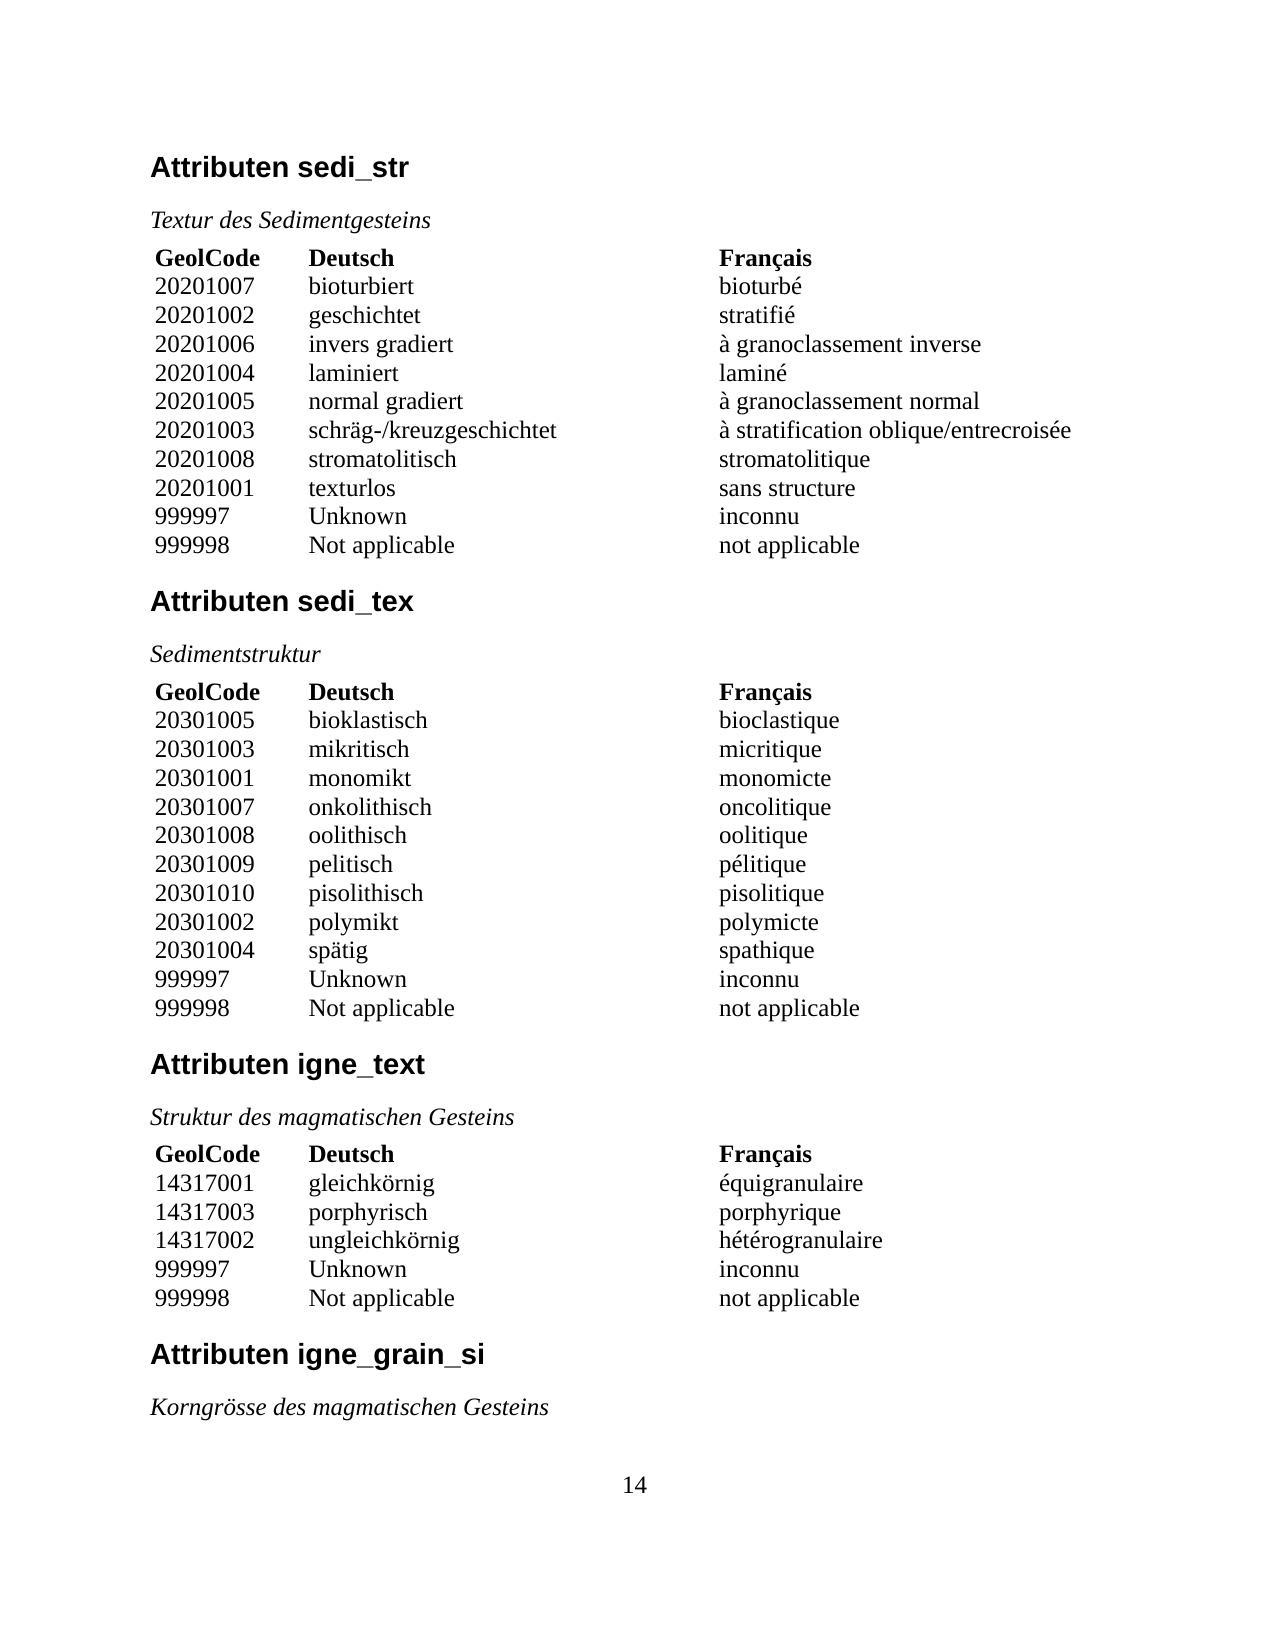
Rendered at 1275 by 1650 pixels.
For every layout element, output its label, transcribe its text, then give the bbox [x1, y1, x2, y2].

table_cell pisolitique [714, 878, 1125, 907]
table_cell 999997 [150, 964, 304, 993]
table_cell pelitisch [304, 849, 714, 878]
table_cell 20301007 [150, 792, 304, 820]
table_cell 20301008 [150, 820, 304, 849]
table_cell bioclastique [714, 705, 1125, 734]
table_cell 20201001 [150, 473, 304, 501]
table_cell à granoclassement inverse [714, 329, 1125, 358]
table_cell hétérogranulaire [714, 1226, 1125, 1254]
table_cell not applicable [714, 530, 1125, 559]
table_header Français [714, 1139, 1125, 1168]
table_header Deutsch [304, 1139, 714, 1168]
table_cell 20301004 [150, 935, 304, 964]
table_cell stromatolitique [714, 444, 1125, 473]
table_cell not applicable [714, 1283, 1125, 1312]
table_cell gleichkörnig [304, 1168, 714, 1197]
table_cell 14317003 [150, 1197, 304, 1226]
table_cell laminé [714, 358, 1125, 386]
table_cell Unknown [304, 501, 714, 530]
table_cell 14317002 [150, 1226, 304, 1254]
table_cell porphyrique [714, 1197, 1125, 1226]
table_cell invers gradiert [304, 329, 714, 358]
table_cell 999997 [150, 501, 304, 530]
table_cell laminiert [304, 358, 714, 386]
table_cell schräg-/kreuzgeschichtet [304, 415, 714, 444]
text Textur des Sedimentgesteins [150, 205, 1125, 234]
table_cell 999997 [150, 1254, 304, 1283]
table_cell bioklastisch [304, 705, 714, 734]
table_cell 20301002 [150, 907, 304, 935]
table_cell Unknown [304, 1254, 714, 1283]
table_cell 20201008 [150, 444, 304, 473]
table_cell inconnu [714, 964, 1125, 993]
table_cell bioturbé [714, 271, 1125, 300]
table_cell polymikt [304, 907, 714, 935]
table_cell Not applicable [304, 993, 714, 1022]
table_cell Not applicable [304, 530, 714, 559]
table_cell à granoclassement normal [714, 386, 1125, 415]
table_cell 999998 [150, 530, 304, 559]
table_header Français [714, 243, 1125, 271]
table_cell 20201006 [150, 329, 304, 358]
table_cell onkolithisch [304, 792, 714, 820]
table_cell 20301001 [150, 763, 304, 792]
table_cell mikritisch [304, 734, 714, 763]
table_cell geschichtet [304, 300, 714, 329]
table_cell 20301009 [150, 849, 304, 878]
table_cell sans structure [714, 473, 1125, 501]
table_header GeolCode [150, 243, 304, 271]
table_header Français [714, 677, 1125, 705]
table_cell monomicte [714, 763, 1125, 792]
table_cell Not applicable [304, 1283, 714, 1312]
table_cell polymicte [714, 907, 1125, 935]
table_cell pisolithisch [304, 878, 714, 907]
text Sedimentstruktur [150, 639, 1125, 668]
subtitle Attributen igne_text [150, 1047, 1125, 1080]
table_cell normal gradiert [304, 386, 714, 415]
subtitle Attributen sedi_str [150, 150, 1125, 183]
table_header Deutsch [304, 677, 714, 705]
text Korngrösse des magmatischen Gesteins [150, 1392, 1125, 1421]
table_header GeolCode [150, 1139, 304, 1168]
table_cell 14317001 [150, 1168, 304, 1197]
table_cell à stratification oblique/entrecroisée [714, 415, 1125, 444]
table_cell 20201002 [150, 300, 304, 329]
table_cell oncolitique [714, 792, 1125, 820]
table_cell inconnu [714, 1254, 1125, 1283]
table_cell 20201004 [150, 358, 304, 386]
table_cell pélitique [714, 849, 1125, 878]
subtitle Attributen sedi_tex [150, 584, 1125, 617]
table_cell 20301010 [150, 878, 304, 907]
table_cell inconnu [714, 501, 1125, 530]
table_cell porphyrisch [304, 1197, 714, 1226]
table_cell 20301005 [150, 705, 304, 734]
table_cell texturlos [304, 473, 714, 501]
table_header GeolCode [150, 677, 304, 705]
table_cell ungleichkörnig [304, 1226, 714, 1254]
text Struktur des magmatischen Gesteins [150, 1102, 1125, 1130]
table_cell oolitique [714, 820, 1125, 849]
table_cell oolithisch [304, 820, 714, 849]
table_cell stromatolitisch [304, 444, 714, 473]
table_cell spathique [714, 935, 1125, 964]
table_cell 999998 [150, 1283, 304, 1312]
table_cell 999998 [150, 993, 304, 1022]
table_cell 20201007 [150, 271, 304, 300]
table_cell not applicable [714, 993, 1125, 1022]
table_cell Unknown [304, 964, 714, 993]
table_cell équigranulaire [714, 1168, 1125, 1197]
table_cell monomikt [304, 763, 714, 792]
table_header Deutsch [304, 243, 714, 271]
table_cell 20201003 [150, 415, 304, 444]
table_cell micritique [714, 734, 1125, 763]
table_cell bioturbiert [304, 271, 714, 300]
table_cell spätig [304, 935, 714, 964]
table_cell stratifié [714, 300, 1125, 329]
subtitle Attributen igne_grain_si [150, 1337, 1125, 1370]
table_cell 20201005 [150, 386, 304, 415]
table_cell 20301003 [150, 734, 304, 763]
